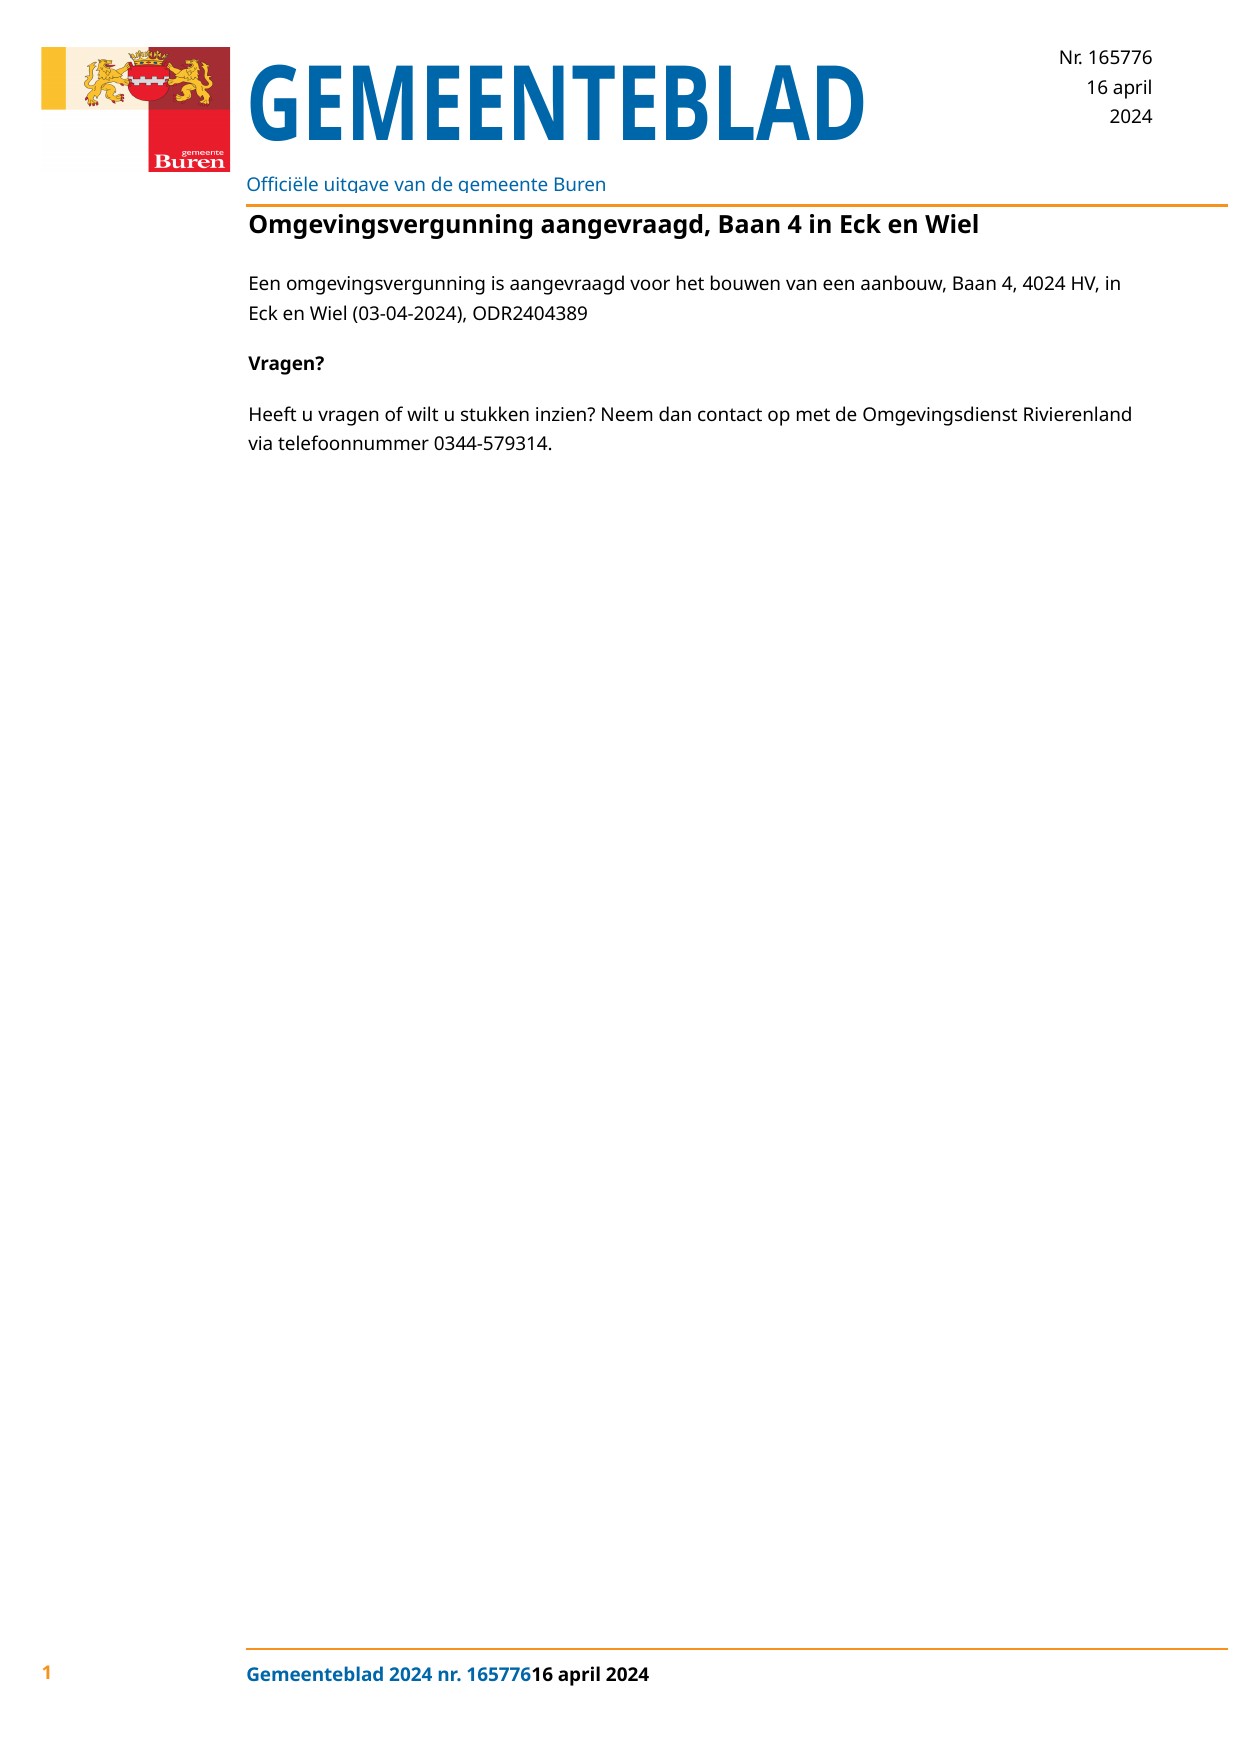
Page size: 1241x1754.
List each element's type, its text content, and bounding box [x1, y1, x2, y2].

text Een omgevingsvergunning is aangevraagd voor het bouwen van een aanbouw, Baan 4, 4024 HV, in Eck en Wiel (03-04-2024), ODR2404389 [248, 270, 1152, 326]
text Omgevingsvergunning aangevraagd, Baan 4 in Eck en Wiel [248, 207, 1152, 241]
text Heeft u vragen of wilt u stukken inzien? Neem dan contact op met de Omgevingsdienst Rivierenland via telefoonnummer 0344-579314. [248, 401, 1152, 456]
picture [41, 47, 231, 172]
text Vragen? [248, 350, 1152, 376]
